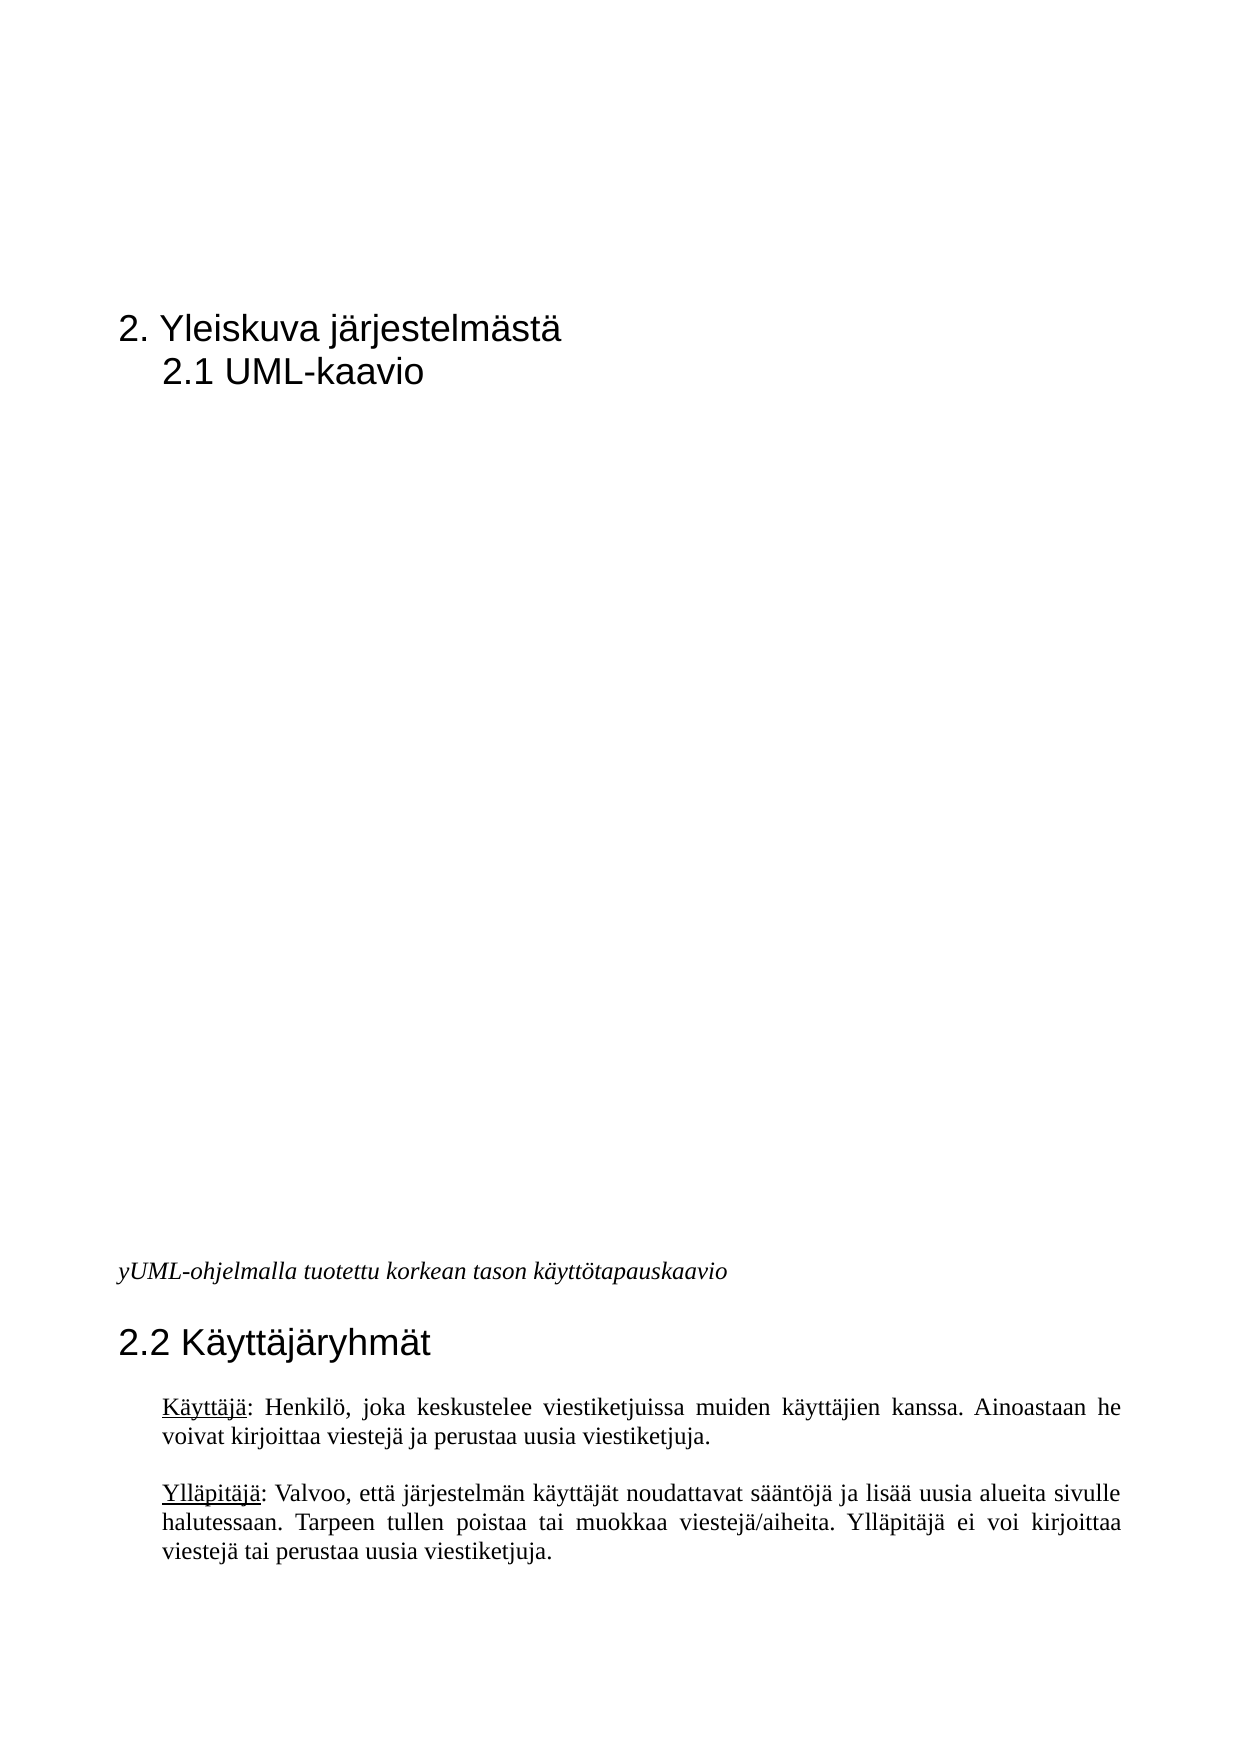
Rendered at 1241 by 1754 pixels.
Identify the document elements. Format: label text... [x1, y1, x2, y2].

text 2.2 Käyttäjäryhmät [118, 1285, 1122, 1363]
text 2. Yleiskuva järjestelmästä [118, 306, 1122, 349]
text [118, 392, 1122, 404]
text 2.1 UML-kaavio [162, 349, 1122, 392]
text Käyttäjä: Henkilö, joka keskustelee viestiketjuissa muiden käyttäjien kanssa. Ainoastaan he voivat kirjoittaa viestejä ja perustaa uusia viestiketjuja. [162, 1392, 1122, 1449]
text Ylläpitäjä: Valvoo, että järjestelmän käyttäjät noudattavat sääntöjä ja lisää uusia alueita sivulle halutessaan. Tarpeen tullen poistaa tai muokkaa viestejä/aiheita. Ylläpitäjä ei voi kirjoittaa viestejä tai perustaa uusia viestiketjuja. [162, 1478, 1122, 1564]
text yUML-ohjelmalla tuotettu korkean tason käyttötapauskaavio [118, 404, 1122, 1285]
